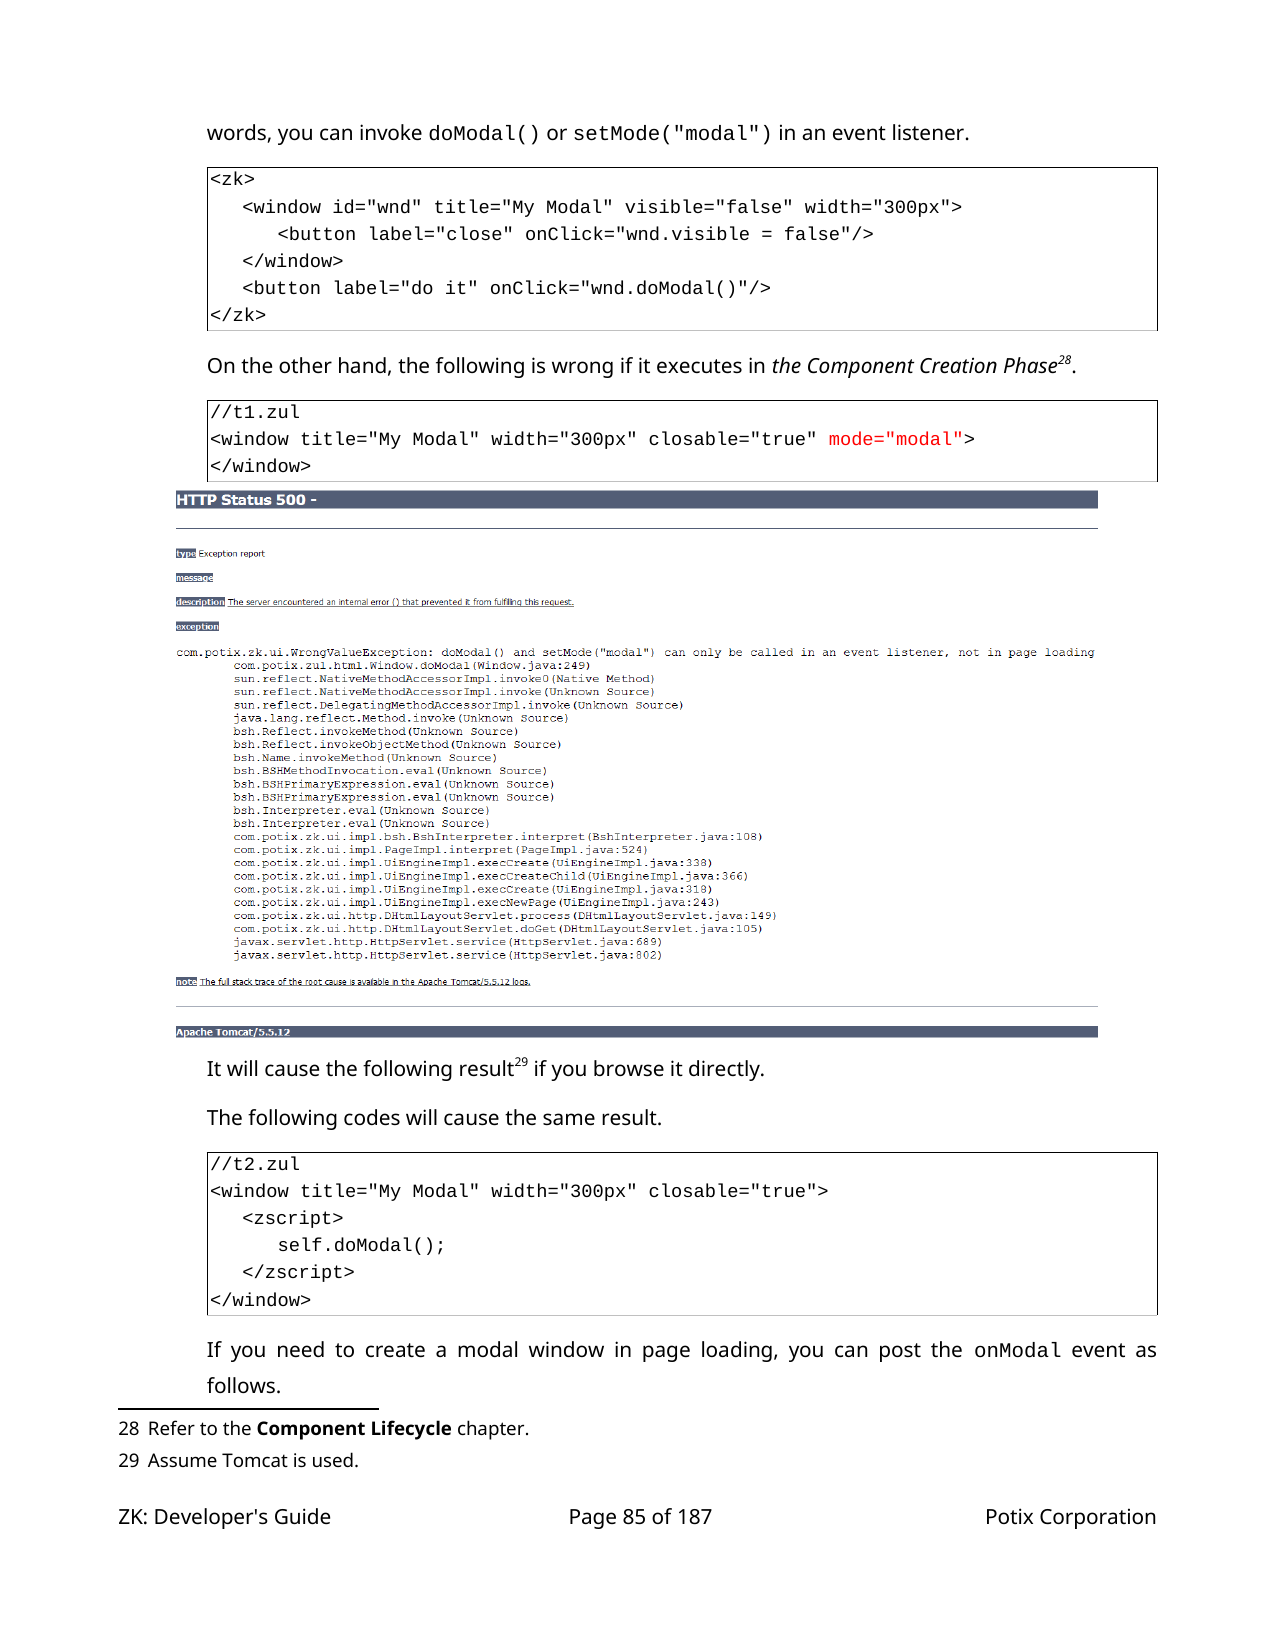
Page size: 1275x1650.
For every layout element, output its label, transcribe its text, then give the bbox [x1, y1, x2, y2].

text </zscript> [208, 1260, 1157, 1285]
text Assume Tomcat is used. [118, 1447, 1157, 1473]
text <zscript> [208, 1206, 1157, 1230]
text </window> [208, 454, 1157, 481]
text On the other hand, the following is wrong if it executes in the Component Creation Phase. [207, 351, 1157, 379]
text It will cause the following result if you browse it directly. [207, 1041, 1157, 1082]
text Refer to the Component Lifecycle chapter. [118, 1416, 1157, 1441]
text </zk> [208, 303, 1157, 330]
text <button label="do it" onClick="wnd.doModal()"/> [208, 276, 1157, 300]
text words, you can invoke doModal() or setMode("modal") in an event listener. [207, 118, 1157, 147]
text //t1.zul [208, 401, 1157, 424]
picture [172, 487, 1103, 1041]
text //t2.zul [208, 1153, 1157, 1176]
text <zk> [208, 168, 1157, 192]
text <window id="wnd" title="My Modal" visible="false" width="300px"> [208, 194, 1157, 219]
text <button label="close" onClick="wnd.visible = false"/> [208, 222, 1157, 246]
text <window title="My Modal" width="300px" closable="true"> [208, 1179, 1157, 1203]
text self.doModal(); [208, 1233, 1157, 1257]
text </window> [208, 1288, 1157, 1315]
text </window> [208, 249, 1157, 273]
text If you need to create a modal window in page loading, you can post the onModal event as follows. [207, 1336, 1157, 1399]
text <window title="My Modal" width="300px" closable="true" mode="modal"> [208, 427, 1157, 451]
text The following codes will cause the same result. [207, 1103, 1157, 1131]
